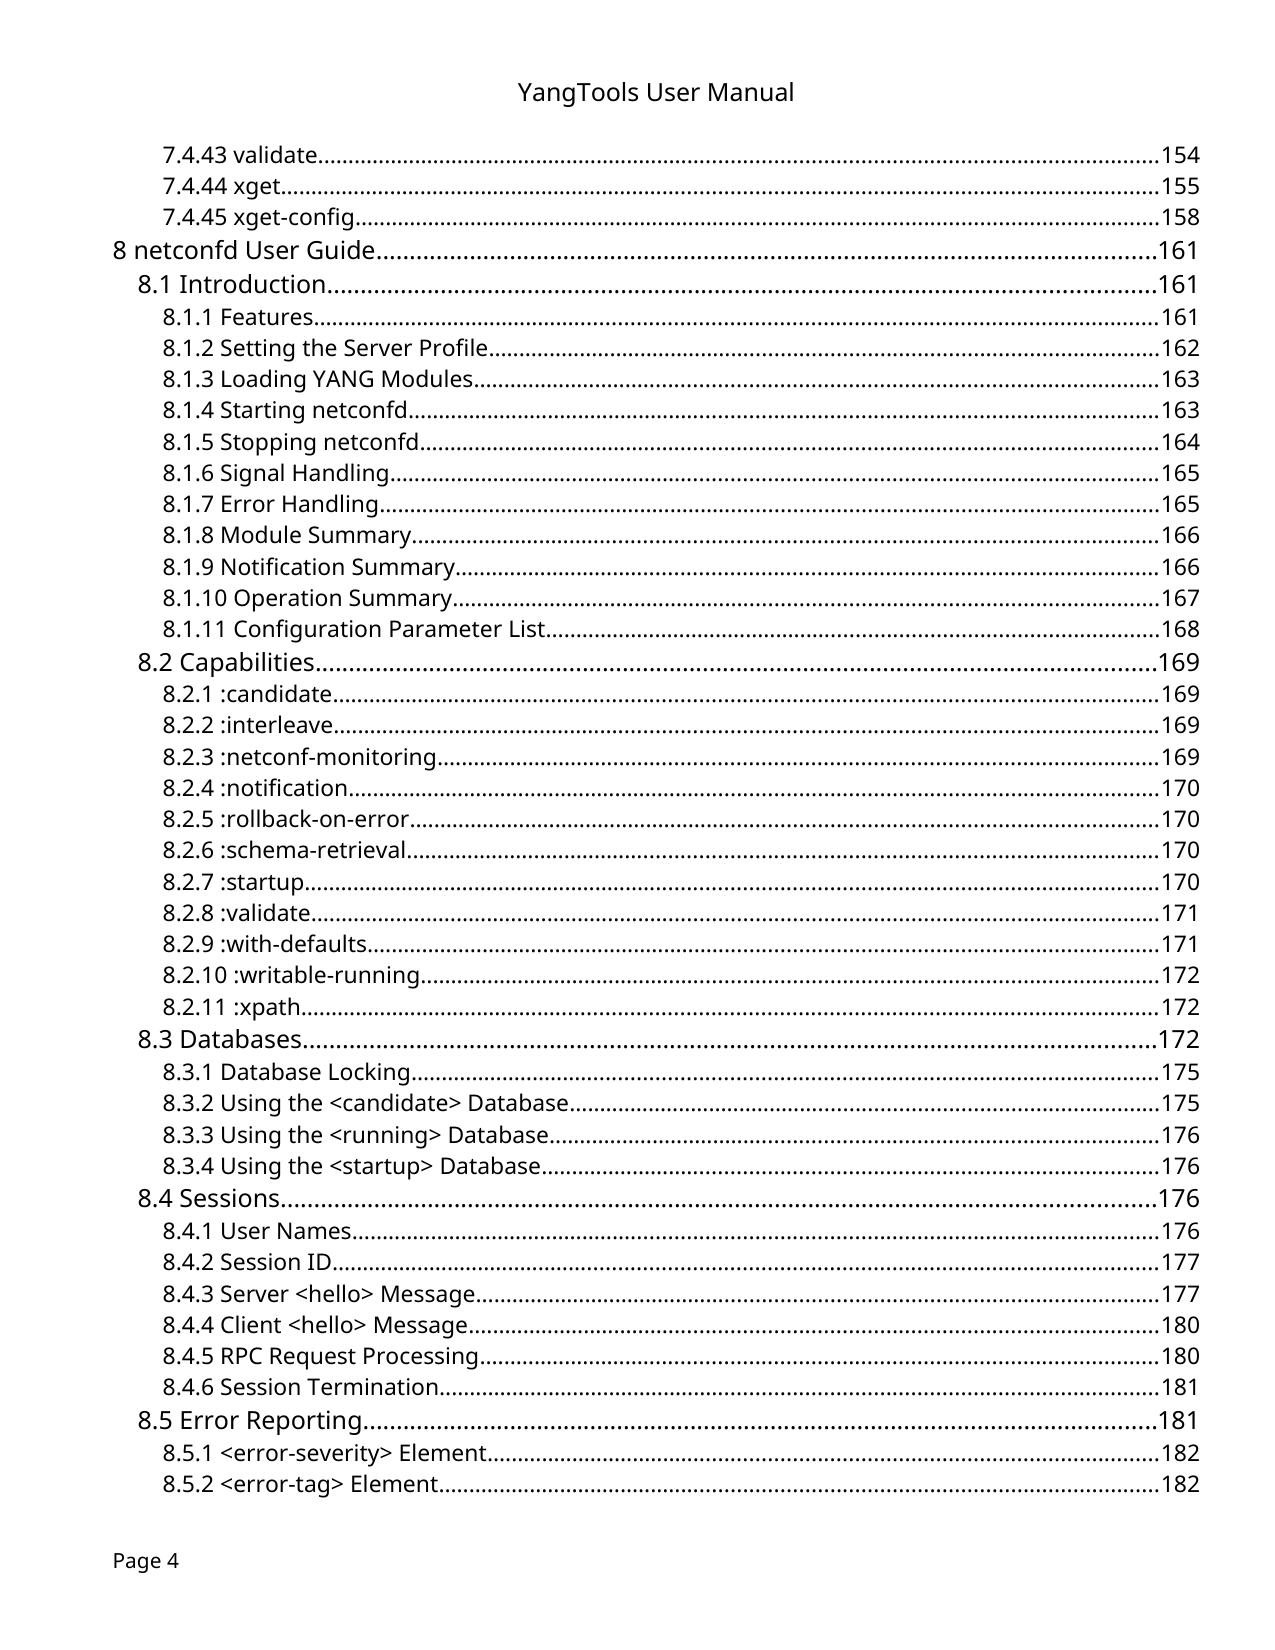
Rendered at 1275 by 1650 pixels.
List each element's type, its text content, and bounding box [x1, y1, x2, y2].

text 8.1.4 Starting netconfd 163 [162, 394, 1200, 425]
text 8.5.2 <error-tag> Element 182 [162, 1468, 1200, 1499]
text 8.3.3 Using the <running> Database 176 [162, 1118, 1200, 1150]
text 8.1 Introduction 161 [137, 266, 1200, 300]
text 8.2.8 :validate 171 [162, 897, 1200, 928]
text 8.1.8 Module Summary 166 [162, 519, 1200, 550]
text 7.4.43 validate 154 [162, 138, 1200, 170]
text 7.4.45 xget-config 158 [162, 201, 1200, 232]
text 8.2.10 :writable-running 172 [162, 959, 1200, 991]
text 8.5 Error Reporting 181 [137, 1403, 1200, 1437]
text 8.3.4 Using the <startup> Database 176 [162, 1150, 1200, 1181]
text 8.1.7 Error Handling 165 [162, 488, 1200, 519]
text 8.2 Capabilities 169 [137, 644, 1200, 678]
text 8.2.6 :schema-retrieval 170 [162, 834, 1200, 866]
text 8.2.2 :interleave 169 [162, 709, 1200, 741]
text 8.2.11 :xpath 172 [162, 991, 1200, 1022]
text 8.1.11 Configuration Parameter List 168 [162, 613, 1200, 644]
text 8.1.2 Setting the Server Profile 162 [162, 332, 1200, 363]
text 8.4 Sessions 176 [137, 1181, 1200, 1215]
text 8.3.2 Using the <candidate> Database 175 [162, 1087, 1200, 1118]
text 8.4.6 Session Termination 181 [162, 1371, 1200, 1403]
text 8.2.4 :notification 170 [162, 772, 1200, 803]
text 8.4.5 RPC Request Processing 180 [162, 1340, 1200, 1371]
text 8.2.7 :startup 170 [162, 866, 1200, 897]
text 7.4.44 xget 155 [162, 170, 1200, 201]
text 8 netconfd User Guide 161 [112, 232, 1200, 266]
text 8.1.1 Features 161 [162, 300, 1200, 332]
text 8.4.3 Server <hello> Message 177 [162, 1278, 1200, 1309]
text 8.1.3 Loading YANG Modules 163 [162, 363, 1200, 394]
text 8.1.5 Stopping netconfd 164 [162, 425, 1200, 457]
text 8.2.5 :rollback-on-error 170 [162, 803, 1200, 834]
text 8.4.4 Client <hello> Message 180 [162, 1309, 1200, 1340]
text 8.5.1 <error-severity> Element 182 [162, 1437, 1200, 1468]
text 8.1.9 Notification Summary 166 [162, 550, 1200, 582]
text 8.4.1 User Names 176 [162, 1215, 1200, 1246]
text 8.1.6 Signal Handling 165 [162, 457, 1200, 488]
text 8.2.3 :netconf-monitoring 169 [162, 741, 1200, 772]
text 8.2.1 :candidate 169 [162, 678, 1200, 709]
text 8.3 Databases 172 [137, 1022, 1200, 1056]
text 8.4.2 Session ID 177 [162, 1246, 1200, 1278]
text 8.2.9 :with-defaults 171 [162, 928, 1200, 959]
text 8.1.10 Operation Summary 167 [162, 582, 1200, 613]
text 8.3.1 Database Locking 175 [162, 1056, 1200, 1087]
